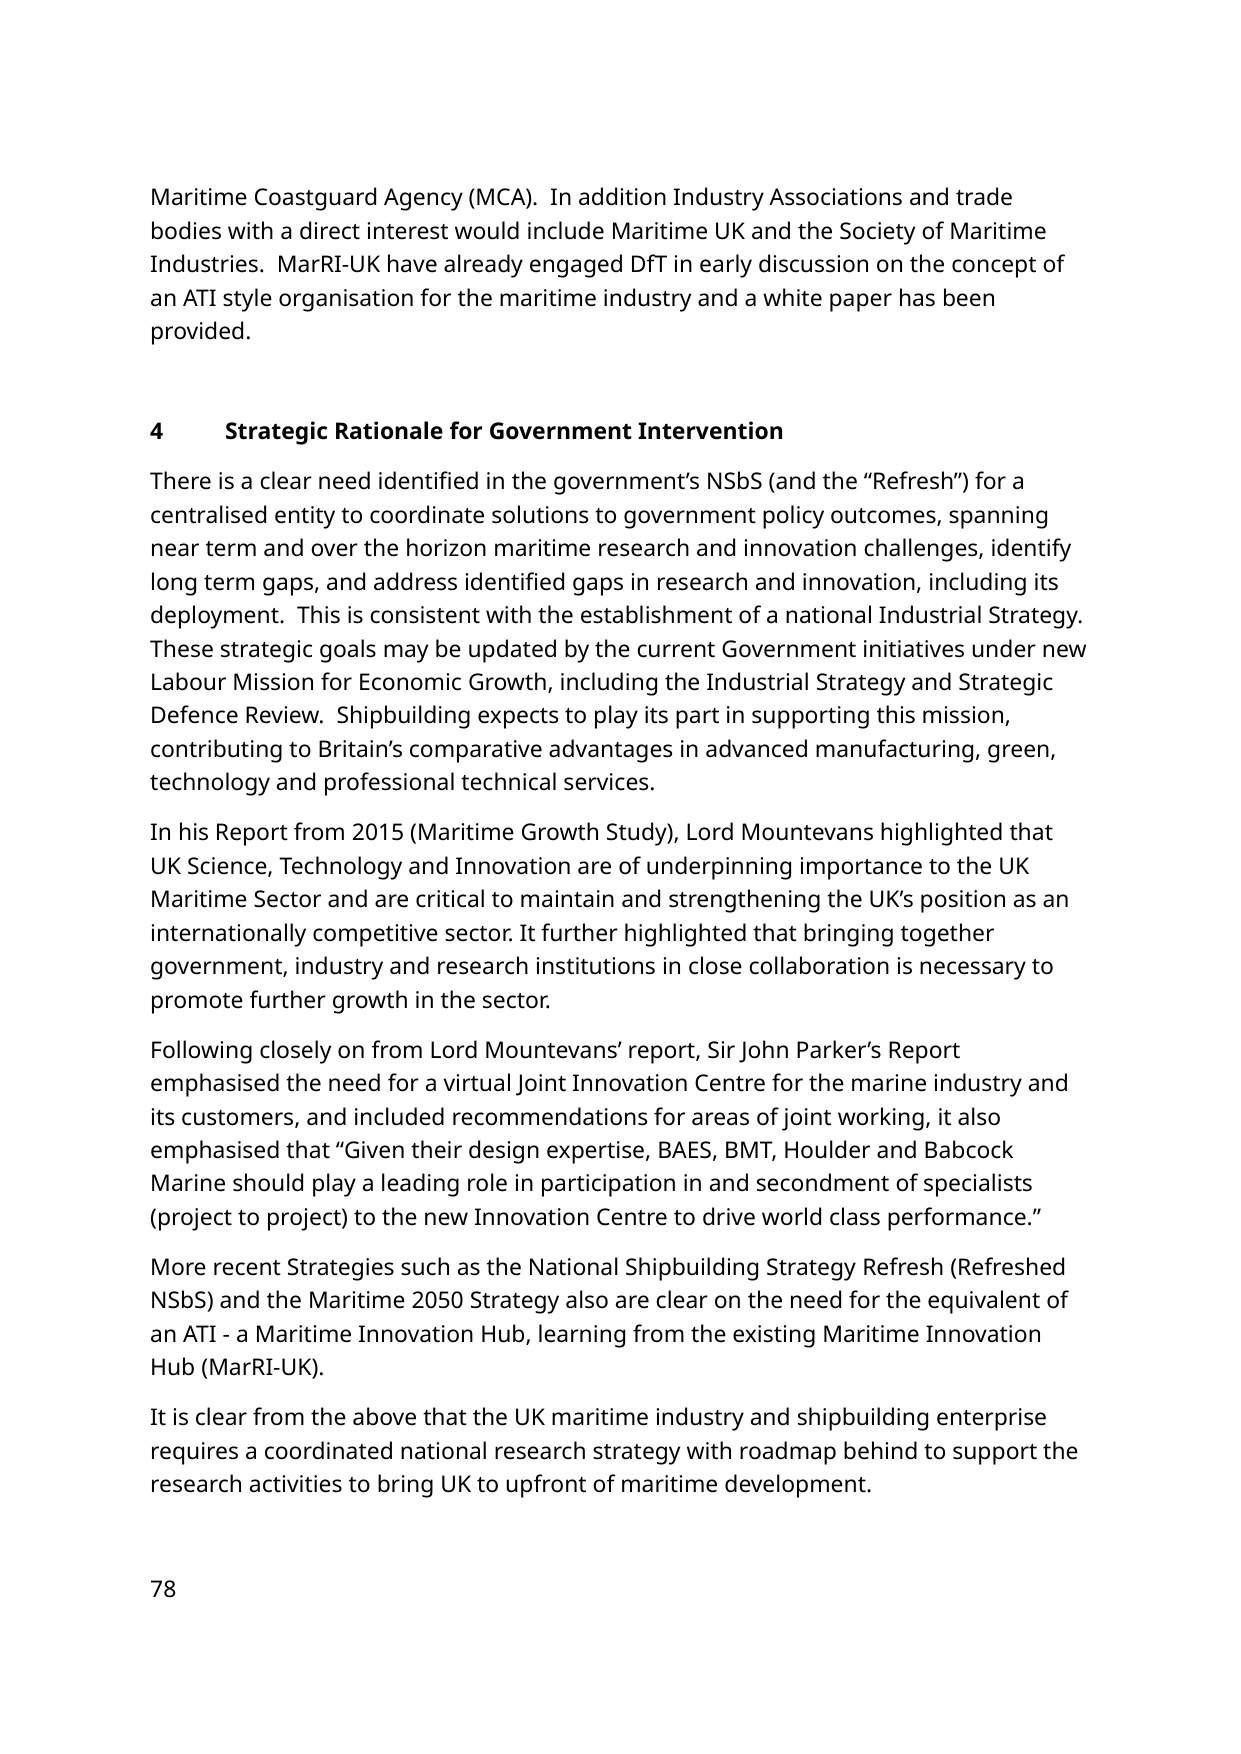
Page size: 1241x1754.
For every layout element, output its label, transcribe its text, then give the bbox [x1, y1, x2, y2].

text In his Report from 2015 (Maritime Growth Study), Lord Mountevans highlighted that UK Science, Technology and Innovation are of underpinning importance to the UK Maritime Sector and are critical to maintain and strengthening the UK’s position as an internationally competitive sector. It further highlighted that bringing together government, industry and research institutions in close collaboration is necessary to promote further growth in the sector. [150, 816, 1090, 1015]
text 4 Strategic Rationale for Government Intervention [150, 415, 1090, 446]
text There is a clear need identified in the government’s NSbS (and the “Refresh”) for a centralised entity to coordinate solutions to government policy outcomes, spanning near term and over the horizon maritime research and innovation challenges, identify long term gaps, and address identified gaps in research and innovation, including its deployment. This is consistent with the establishment of a national Industrial Strategy. These strategic goals may be updated by the current Government initiatives under new Labour Mission for Economic Growth, including the Industrial Strategy and Strategic Defence Review. Shipbuilding expects to play its part in supporting this mission, contributing to Britain’s comparative advantages in advanced manufacturing, green, technology and professional technical services. [150, 465, 1090, 797]
text It is clear from the above that the UK maritime industry and shipbuilding enterprise requires a coordinated national research strategy with roadmap behind to support the research activities to bring UK to upfront of maritime development. [150, 1401, 1090, 1499]
text More recent Strategies such as the National Shipbuilding Strategy Refresh (Refreshed NSbS) and the Maritime 2050 Strategy also are clear on the need for the equivalent of an ATI - a Maritime Innovation Hub, learning from the existing Maritime Innovation Hub (MarRI-UK). [150, 1251, 1090, 1382]
text Following closely on from Lord Mountevans’ report, Sir John Parker’s Report emphasised the need for a virtual Joint Innovation Centre for the marine industry and its customers, and included recommendations for areas of joint working, it also emphasised that “Given their design expertise, BAES, BMT, Houlder and Babcock Marine should play a leading role in participation in and secondment of specialists (project to project) to the new Innovation Centre to drive world class performance.” [150, 1034, 1090, 1232]
text Maritime Coastguard Agency (MCA). In addition Industry Associations and trade bodies with a direct interest would include Maritime UK and the Society of Maritime Industries. MarRI-UK have already engaged DfT in early discussion on the concept of an ATI style organisation for the maritime industry and a white paper has been provided. [150, 181, 1090, 346]
